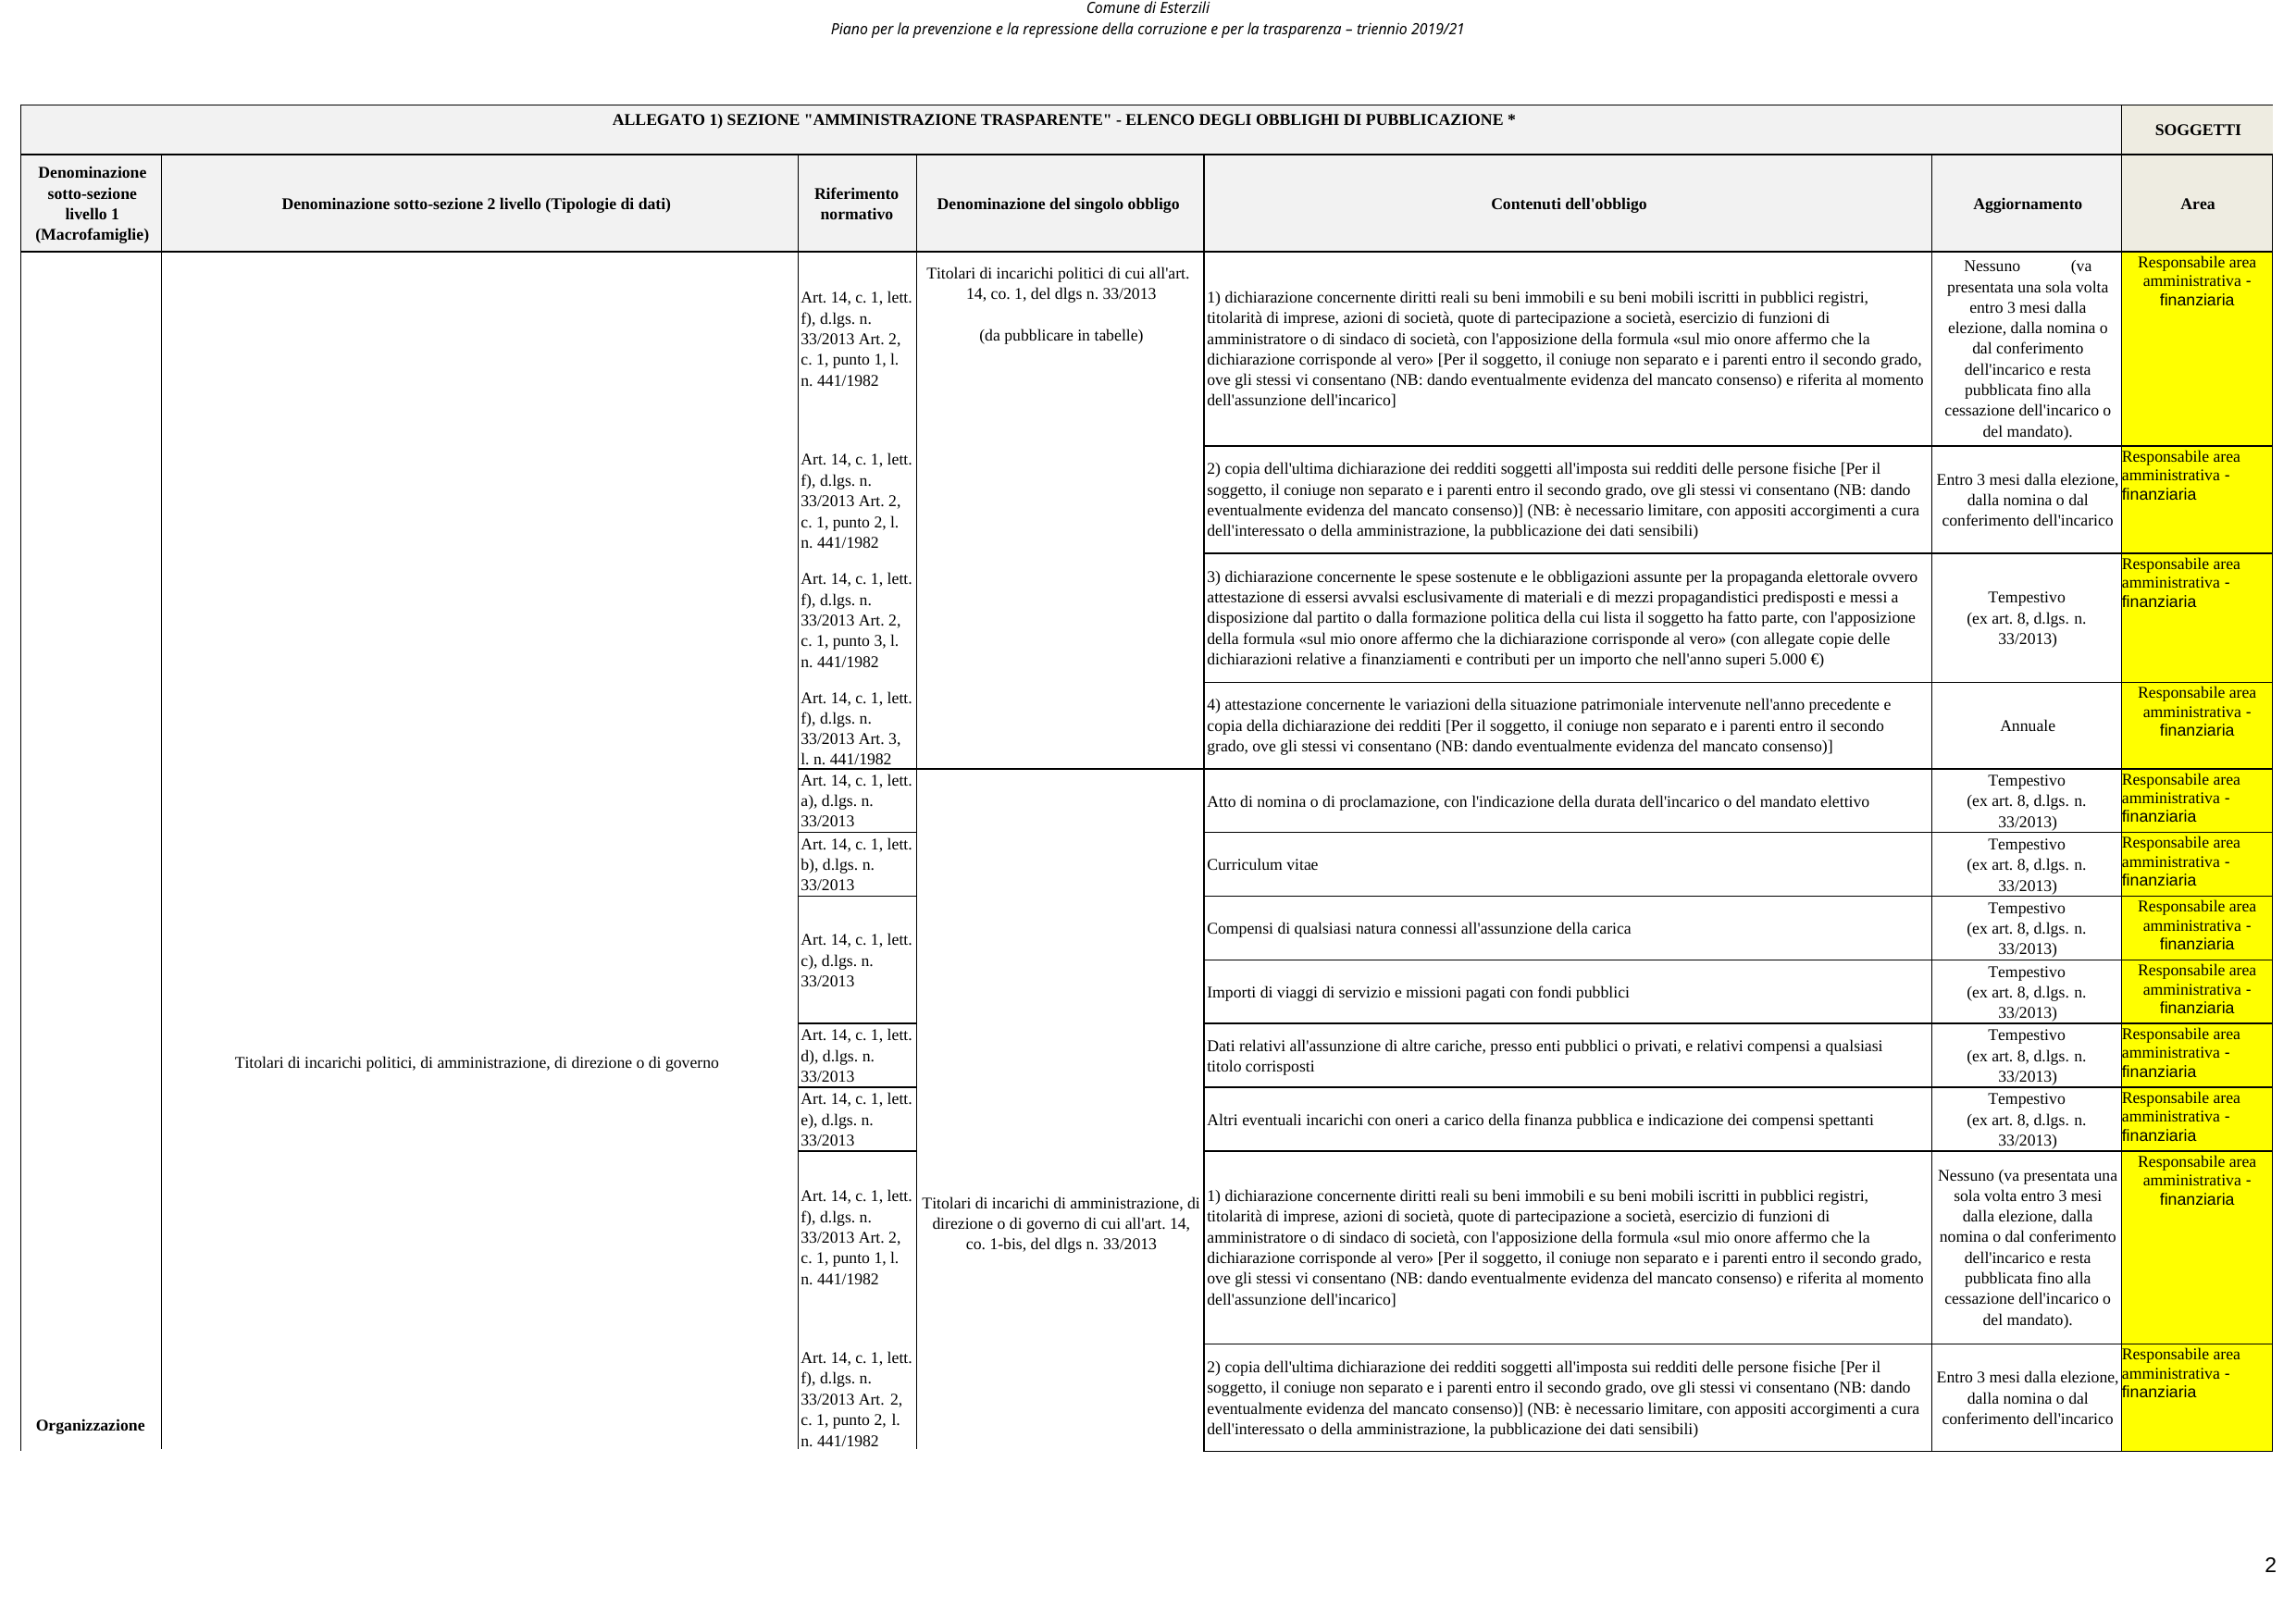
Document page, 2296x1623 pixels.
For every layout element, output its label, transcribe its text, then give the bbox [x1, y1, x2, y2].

table_cell 1) dichiarazione concernente diritti reali su beni immobili e su beni mobili iscritti in pubblici registri, titolarità di imprese, azioni di società, quote di partecipazione a società, esercizio di funzioni di amministratore o di sindaco di società, con l'apposizione della formula «sul mio onore affermo che la dichiarazione corrisponde al vero» [Per il soggetto, il coniuge non separato e i parenti entro il secondo grado, ove gli stessi vi consentano (NB: dando eventualmente evidenza del mancato consenso) e riferita al momento dell'assunzione dell'incarico] [1205, 1152, 1931, 1344]
table_cell Aggiornamento [1932, 155, 2121, 251]
table_cell Denominazione del singolo obbligo [917, 155, 1203, 251]
table_cell Art. 14, c. 1, lett. f), d.lgs. n. 33/2013 Art. 2, c. 1, punto 1, l. n. 441/1982 Art. 14, c. 1, lett. f), d.lgs. n. 33/2013 Art. 2, c. 1, punto 2, l. n. 441/1982 [798, 1152, 916, 1451]
table_cell Responsabile area amministrativa - finanziaria [2122, 1088, 2272, 1150]
table_cell Responsabile area amministrativa - finanziaria [2122, 770, 2272, 832]
table_cell Entro 3 mesi dalla elezione, dalla nomina o dal conferimento dell'incarico [1932, 447, 2121, 552]
table_cell Art. 14, c. 1, lett. e), d.lgs. n. 33/2013 [799, 1088, 916, 1150]
table_cell 2) copia dell'ultima dichiarazione dei redditi soggetti all'imposta sui redditi delle persone fisiche [Per il soggetto, il coniuge non separato e i parenti entro il secondo grado, ove gli stessi vi consentano (NB: dando eventualmente evidenza del mancato consenso)] (NB: è necessario limitare, con appositi accorgimenti a cura dell'interessato o della amministrazione, la pubblicazione dei dati sensibili) [1205, 447, 1931, 552]
table_cell Importi di viaggi di servizio e missioni pagati con fondi pubblici [1205, 960, 1931, 1022]
table_cell Nessuno (va presentata una sola volta entro 3 mesi dalla elezione, dalla nomina o dal conferimento dell'incarico e resta pubblicata fino alla cessazione dell'incarico o del mandato). [1932, 253, 2121, 445]
table_cell Responsabile area amministrativa - finanziaria [2122, 1024, 2272, 1086]
table_cell Altri eventuali incarichi con oneri a carico della finanza pubblica e indicazione dei compensi spettanti [1205, 1088, 1931, 1150]
table_cell Tempestivo (ex art. 8, d.lgs. n. 33/2013) [1932, 897, 2121, 959]
table_cell Titolari di incarichi di amministrazione, di direzione o di governo di cui all'art. 14, co. 1-bis, del dlgs n. 33/2013 [916, 770, 1203, 1451]
table_cell Area [2122, 155, 2272, 251]
table_cell Art. 14, c. 1, lett. d), d.lgs. n. 33/2013 [799, 1024, 916, 1086]
table_cell Tempestivo (ex art. 8, d.lgs. n. 33/2013) [1932, 554, 2121, 681]
table_cell Art. 14, c. 1, lett. a), d.lgs. n. 33/2013 [799, 770, 916, 832]
table_cell Responsabile area amministrativa - finanziaria [2122, 897, 2272, 959]
table_cell Annuale [1932, 683, 2121, 768]
table_cell 1) dichiarazione concernente diritti reali su beni immobili e su beni mobili iscritti in pubblici registri, titolarità di imprese, azioni di società, quote di partecipazione a società, esercizio di funzioni di amministratore o di sindaco di società, con l'apposizione della formula «sul mio onore affermo che la dichiarazione corrisponde al vero» [Per il soggetto, il coniuge non separato e i parenti entro il secondo grado, ove gli stessi vi consentano (NB: dando eventualmente evidenza del mancato consenso) e riferita al momento dell'assunzione dell'incarico] [1205, 253, 1931, 445]
table_cell Responsabile area amministrativa - finanziaria [2122, 1344, 2272, 1451]
table_cell Responsabile area amministrativa - finanziaria [2122, 447, 2272, 552]
table_cell Responsabile area amministrativa - finanziaria [2122, 554, 2272, 681]
table_cell Atto di nomina o di proclamazione, con l'indicazione della durata dell'incarico o del mandato elettivo [1205, 770, 1931, 832]
table_cell Responsabile area amministrativa - finanziaria [2122, 960, 2272, 1022]
table_cell Tempestivo (ex art. 8, d.lgs. n. 33/2013) [1932, 960, 2121, 1022]
table_cell Responsabile area amministrativa - finanziaria [2122, 833, 2272, 896]
table_header SOGGETTI [2122, 105, 2273, 154]
table_cell Tempestivo (ex art. 8, d.lgs. n. 33/2013) [1932, 770, 2121, 832]
table_cell 2) copia dell'ultima dichiarazione dei redditi soggetti all'imposta sui redditi delle persone fisiche [Per il soggetto, il coniuge non separato e i parenti entro il secondo grado, ove gli stessi vi consentano (NB: dando eventualmente evidenza del mancato consenso)] (NB: è necessario limitare, con appositi accorgimenti a cura dell'interessato o della amministrazione, la pubblicazione dei dati sensibili) [1205, 1344, 1931, 1451]
table_cell Curriculum vitae [1205, 833, 1931, 896]
table_cell Responsabile area amministrativa - finanziaria [2122, 1152, 2272, 1344]
table_cell Art. 14, c. 1, lett. b), d.lgs. n. 33/2013 [799, 833, 916, 896]
table_cell Titolari di incarichi politici, di amministrazione, di direzione o di governo [162, 253, 798, 1451]
table_cell Dati relativi all'assunzione di altre cariche, presso enti pubblici o privati, e relativi compensi a qualsiasi titolo corrisposti [1205, 1024, 1931, 1086]
table_cell Organizzazione [21, 253, 161, 1451]
table_cell Responsabile area amministrativa - finanziaria [2122, 683, 2272, 768]
table_cell Tempestivo (ex art. 8, d.lgs. n. 33/2013) [1932, 1024, 2121, 1086]
table_cell Tempestivo (ex art. 8, d.lgs. n. 33/2013) [1932, 1088, 2121, 1150]
table_cell 4) attestazione concernente le variazioni della situazione patrimoniale intervenute nell'anno precedente e copia della dichiarazione dei redditi [Per il soggetto, il coniuge non separato e i parenti entro il secondo grado, ove gli stessi vi consentano (NB: dando eventualmente evidenza del mancato consenso)] [1205, 683, 1931, 768]
table_cell Tempestivo (ex art. 8, d.lgs. n. 33/2013) [1932, 833, 2121, 896]
table_cell Compensi di qualsiasi natura connessi all'assunzione della carica [1205, 897, 1931, 959]
table_cell Art. 14, c. 1, lett. c), d.lgs. n. 33/2013 [799, 897, 916, 1022]
table_cell 3) dichiarazione concernente le spese sostenute e le obbligazioni assunte per la propaganda elettorale ovvero attestazione di essersi avvalsi esclusivamente di materiali e di mezzi propagandistici predisposti e messi a disposizione dal partito o dalla formazione politica della cui lista il soggetto ha fatto parte, con l'apposizione della formula «sul mio onore affermo che la dichiarazione corrisponde al vero» (con allegate copie delle dichiarazioni relative a finanziamenti e contributi per un importo che nell'anno superi 5.000 €) [1205, 554, 1931, 681]
table_cell Riferimento normativo [799, 155, 916, 251]
table_cell Contenuti dell'obbligo [1205, 155, 1931, 251]
table_cell Denominazione sotto-sezione 2 livello (Tipologie di dati) [162, 155, 798, 251]
table_cell Art. 14, c. 1, lett. f), d.lgs. n. 33/2013 Art. 2, c. 1, punto 1, l. n. 441/1982 Art. 14, c. 1, lett. f), d.lgs. n. 33/2013 Art. 2, c. 1, punto 2, l. n. 441/1982 Art. 14, c. 1, lett. f), d.lgs. n. 33/2013 Art. 2, c. 1, punto 3, l. n. 441/1982 Art. 14, c. 1, lett. f), d.lgs. n. 33/2013 Art. 3, l. n. 441/1982 [799, 253, 916, 768]
table_cell Entro 3 mesi dalla elezione, dalla nomina o dal conferimento dell'incarico [1932, 1344, 2121, 1451]
table_cell Responsabile area amministrativa - finanziaria [2122, 253, 2272, 445]
table_cell Titolari di incarichi politici di cui all'art. 14, co. 1, del dlgs n. 33/2013 (da pubblicare in tabelle) [917, 253, 1203, 768]
table_header ALLEGATO 1) SEZIONE "AMMINISTRAZIONE TRASPARENTE" - ELENCO DEGLI OBBLIGHI DI PUBBLICAZIONE * [21, 105, 2121, 154]
table_cell Nessuno (va presentata una sola volta entro 3 mesi dalla elezione, dalla nomina o dal conferimento dell'incarico e resta pubblicata fino alla cessazione dell'incarico o del mandato). [1932, 1152, 2121, 1344]
table_cell Denominazione sotto-sezione livello 1 (Macrofamiglie) [21, 155, 161, 251]
